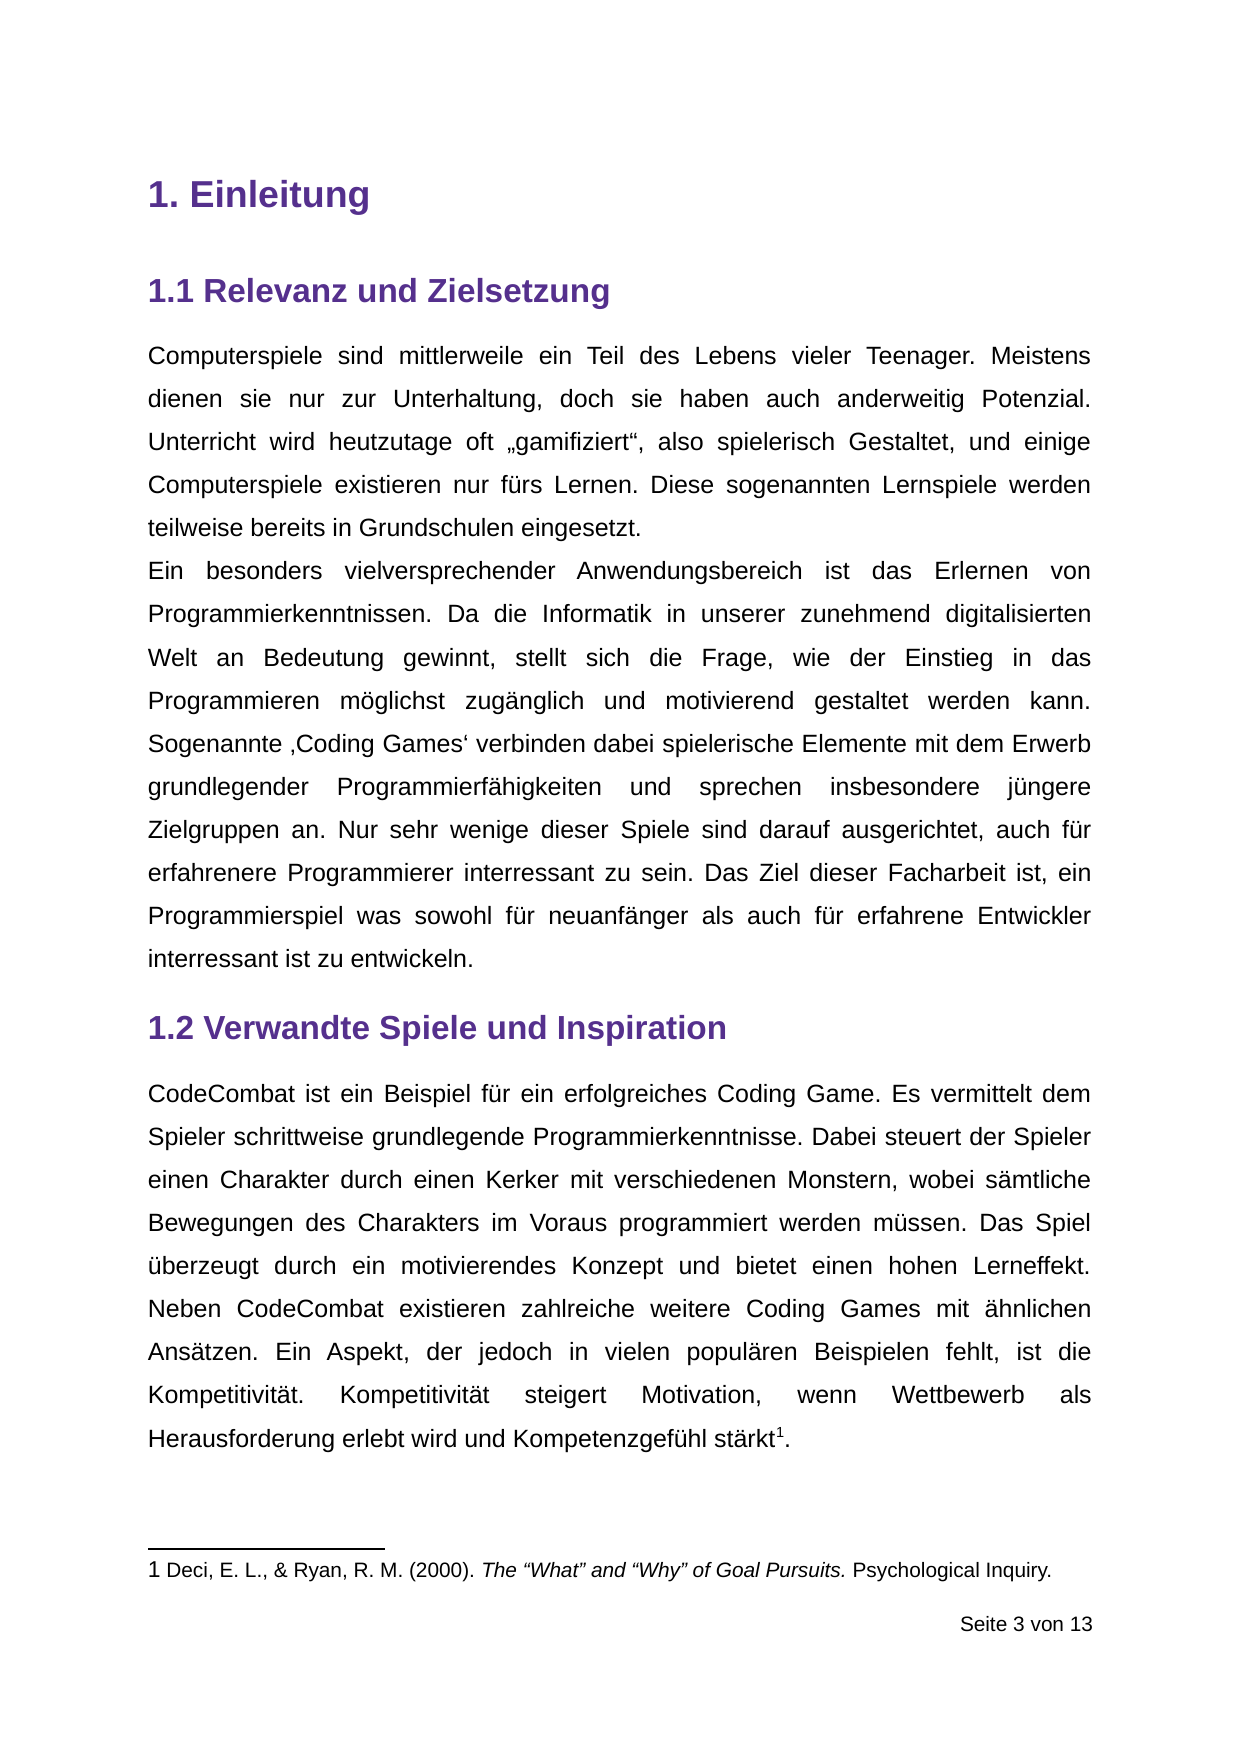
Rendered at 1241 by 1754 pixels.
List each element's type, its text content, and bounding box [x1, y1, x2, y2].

subtitle 1.1 Relevanz und Zielsetzung [148, 271, 1093, 309]
subtitle 1.2 Verwandte Spiele und Inspiration [148, 1008, 1093, 1047]
text Deci, E. L., & Ryan, R. M. (2000). The “What” and “Why” of Goal Pursuits. Psychological Inquiry. [148, 1556, 1093, 1582]
subtitle 1. Einleitung [148, 173, 1093, 216]
text Ein besonders vielversprechender Anwendungsbereich ist das Erlernen von Programmierkenntnissen. Da die Informatik in unserer zunehmend digitalisierten Welt an Bedeutung gewinnt, stellt sich die Frage, wie der Einstieg in das Programmieren möglichst zugänglich und motivierend gestaltet werden kann. Sogenannte ‚Coding Games‘ verbinden dabei spielerische Elemente mit dem Erwerb grundlegender Programmierfähigkeiten und sprechen insbesondere jüngere Zielgruppen an. Nur sehr wenige dieser Spiele sind darauf ausgerichtet, auch für erfahrenere Programmierer interressant zu sein. Das Ziel dieser Facharbeit ist, ein Programmierspiel was sowohl für neuanfänger als auch für erfahrene Entwickler interressant ist zu entwickeln. [148, 556, 1093, 973]
text CodeCombat ist ein Beispiel für ein erfolgreiches Coding Game. Es vermittelt dem Spieler schrittweise grundlegende Programmierkenntnisse. Dabei steuert der Spieler einen Charakter durch einen Kerker mit verschiedenen Monstern, wobei sämtliche Bewegungen des Charakters im Voraus programmiert werden müssen. Das Spiel überzeugt durch ein motivierendes Konzept und bietet einen hohen Lerneffekt. Neben CodeCombat existieren zahlreiche weitere Coding Games mit ähnlichen Ansätzen. Ein Aspekt, der jedoch in vielen populären Beispielen fehlt, ist die Kompetitivität. Kompetitivität steigert Motivation, wenn Wettbewerb als Herausforderung erlebt wird und Kompetenzgefühl stärkt. [148, 1078, 1093, 1452]
text Computerspiele sind mittlerweile ein Teil des Lebens vieler Teenager. Meistens dienen sie nur zur Unterhaltung, doch sie haben auch anderweitig Potenzial. Unterricht wird heutzutage oft „gamifiziert“, also spielerisch Gestaltet, und einige Computerspiele existieren nur fürs Lernen. Diese sogenannten Lernspiele werden teilweise bereits in Grundschulen eingesetzt. [148, 341, 1093, 542]
